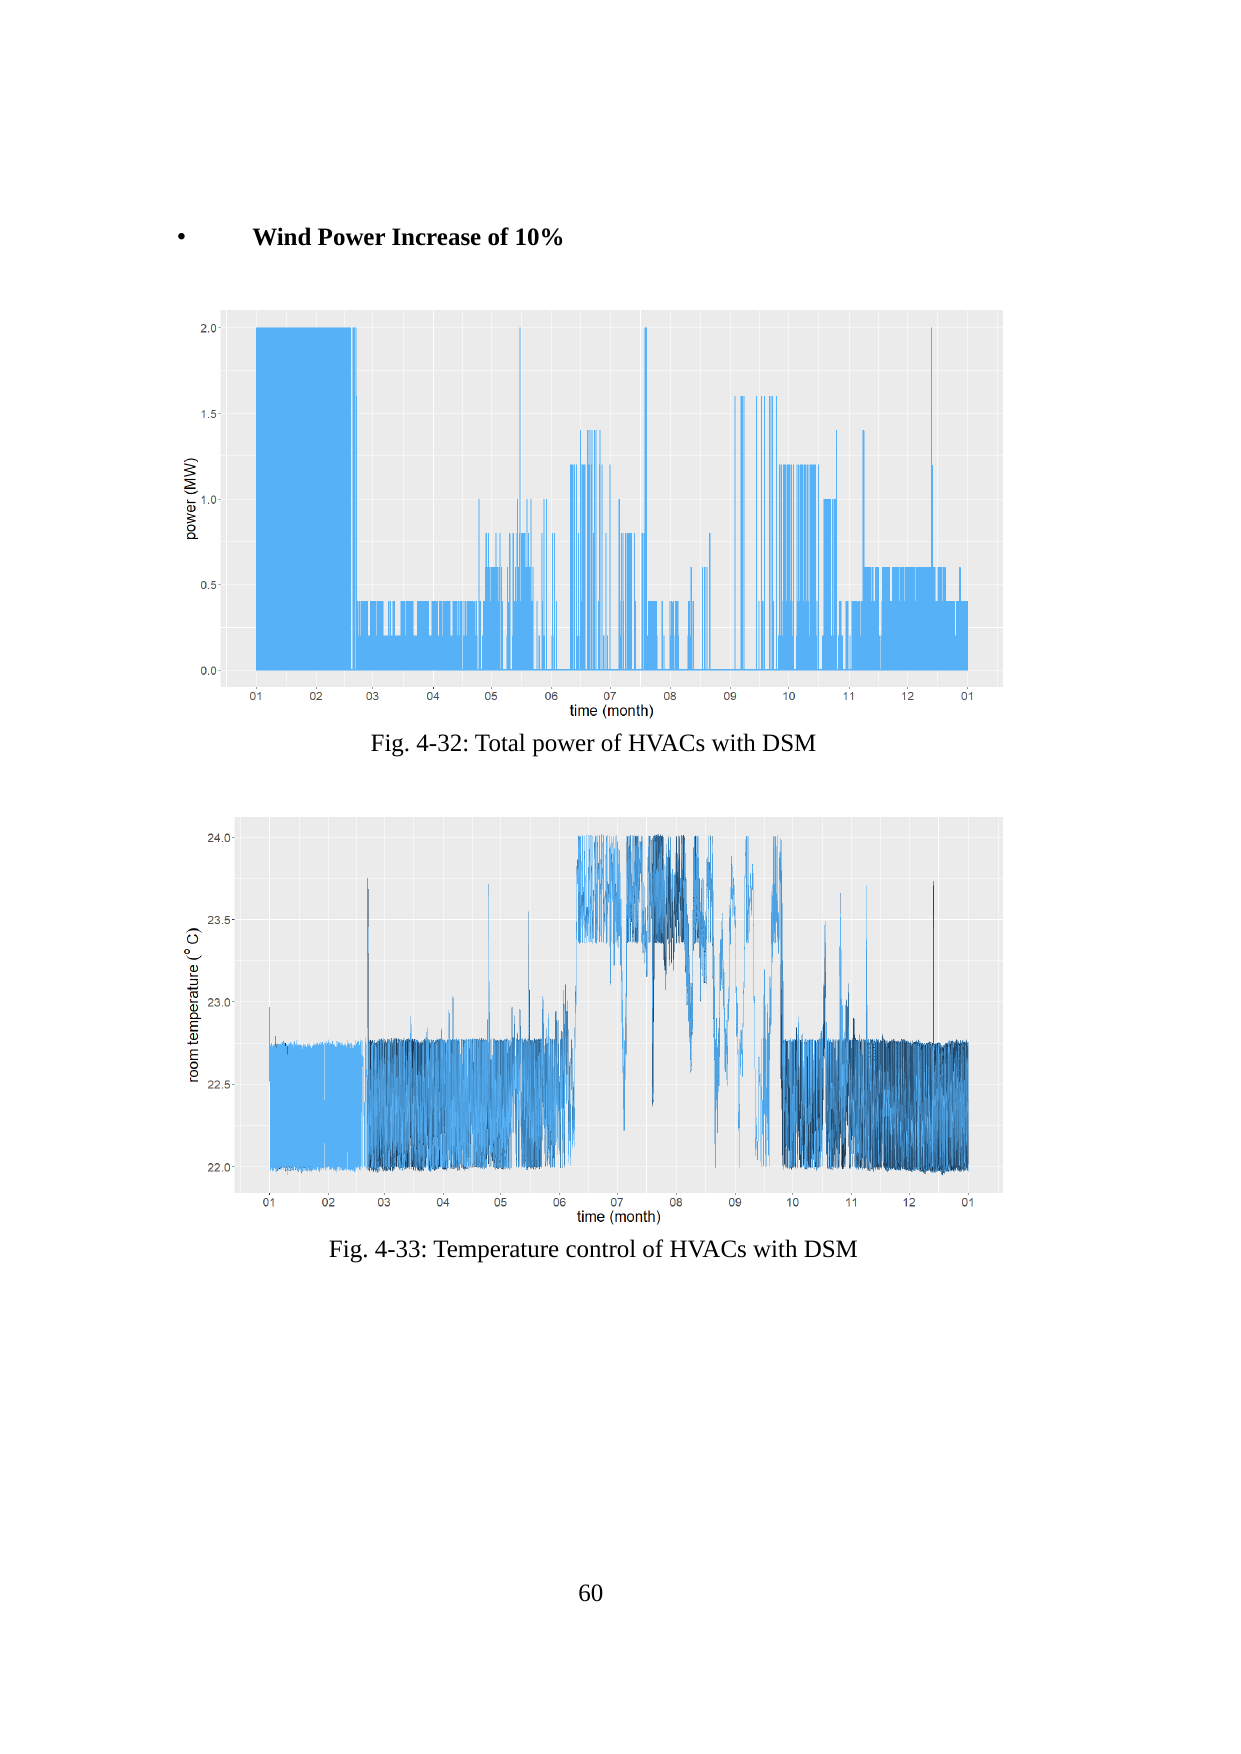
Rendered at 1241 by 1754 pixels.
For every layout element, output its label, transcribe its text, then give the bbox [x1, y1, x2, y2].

picture [179, 813, 1007, 1227]
text Fig. 4-32: Total power of HVACs with DSM [177, 721, 1009, 757]
picture [179, 306, 1007, 721]
list Wind Power Increase of 10% [177, 222, 1004, 250]
text Fig. 4-33: Temperature control of HVACs with DSM [177, 1227, 1009, 1263]
